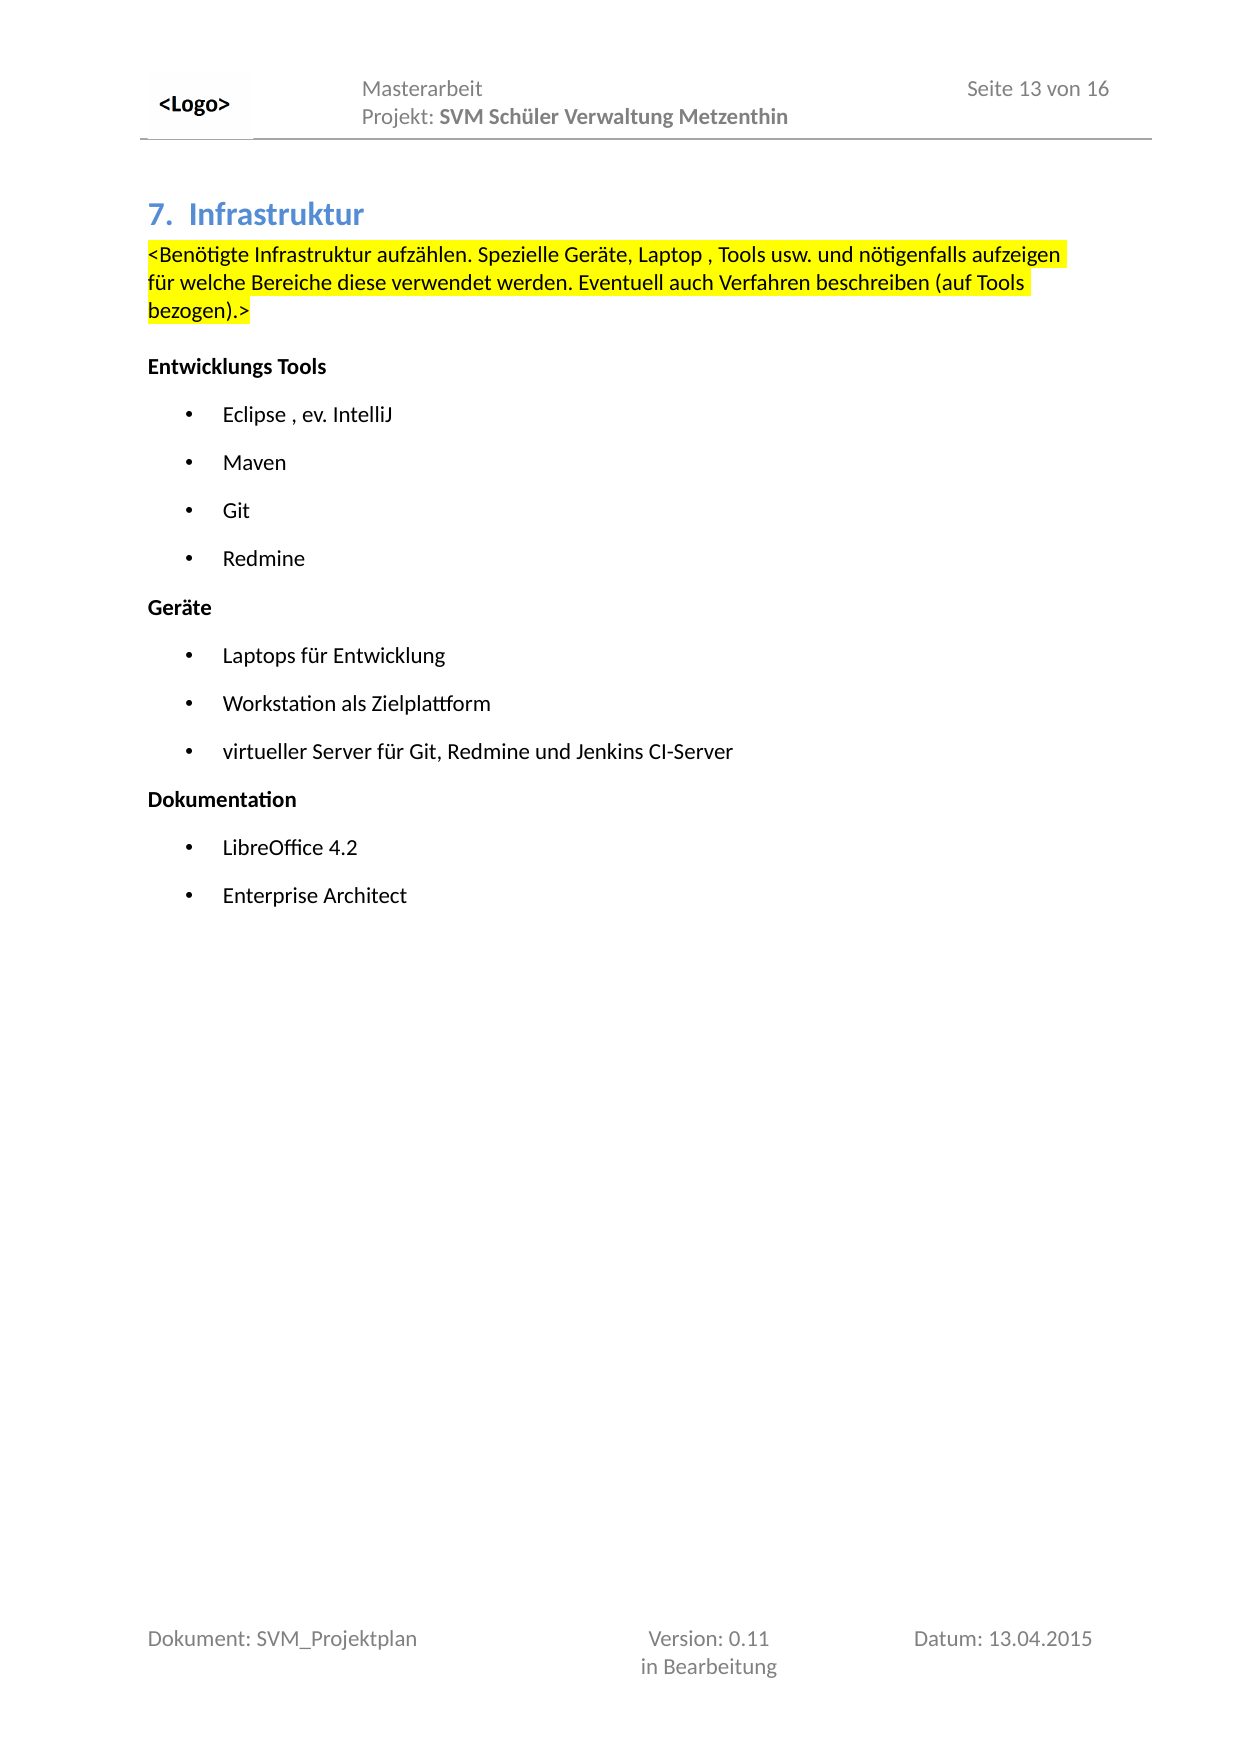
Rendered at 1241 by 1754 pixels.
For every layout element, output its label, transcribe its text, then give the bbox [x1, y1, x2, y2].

text <Benötigte Infrastruktur aufzählen. Spezielle Geräte, Laptop , Tools usw. und nötigenfalls aufzeigen für welche Bereiche diese verwendet werden. Eventuell auch Verfahren beschreiben (auf Tools bezogen).> [148, 240, 1093, 324]
list Redmine [185, 544, 1093, 572]
text Entwicklungs Tools [148, 352, 1093, 380]
list LibreOffice 4.2 [185, 833, 1093, 861]
list Eclipse , ev. IntelliJ [185, 400, 1093, 428]
picture [147, 73, 254, 139]
subtitle Infrastruktur [148, 193, 1093, 234]
text Geräte [148, 593, 1093, 621]
text Dokumentation [148, 785, 1093, 813]
list Enterprise Architect [185, 881, 1093, 909]
list virtueller Server für Git, Redmine und Jenkins CI-Server [185, 737, 1093, 765]
list Laptops für Entwicklung [185, 641, 1093, 669]
list Git [185, 496, 1093, 524]
list Maven [185, 448, 1093, 476]
list Workstation als Zielplattform [185, 689, 1093, 717]
